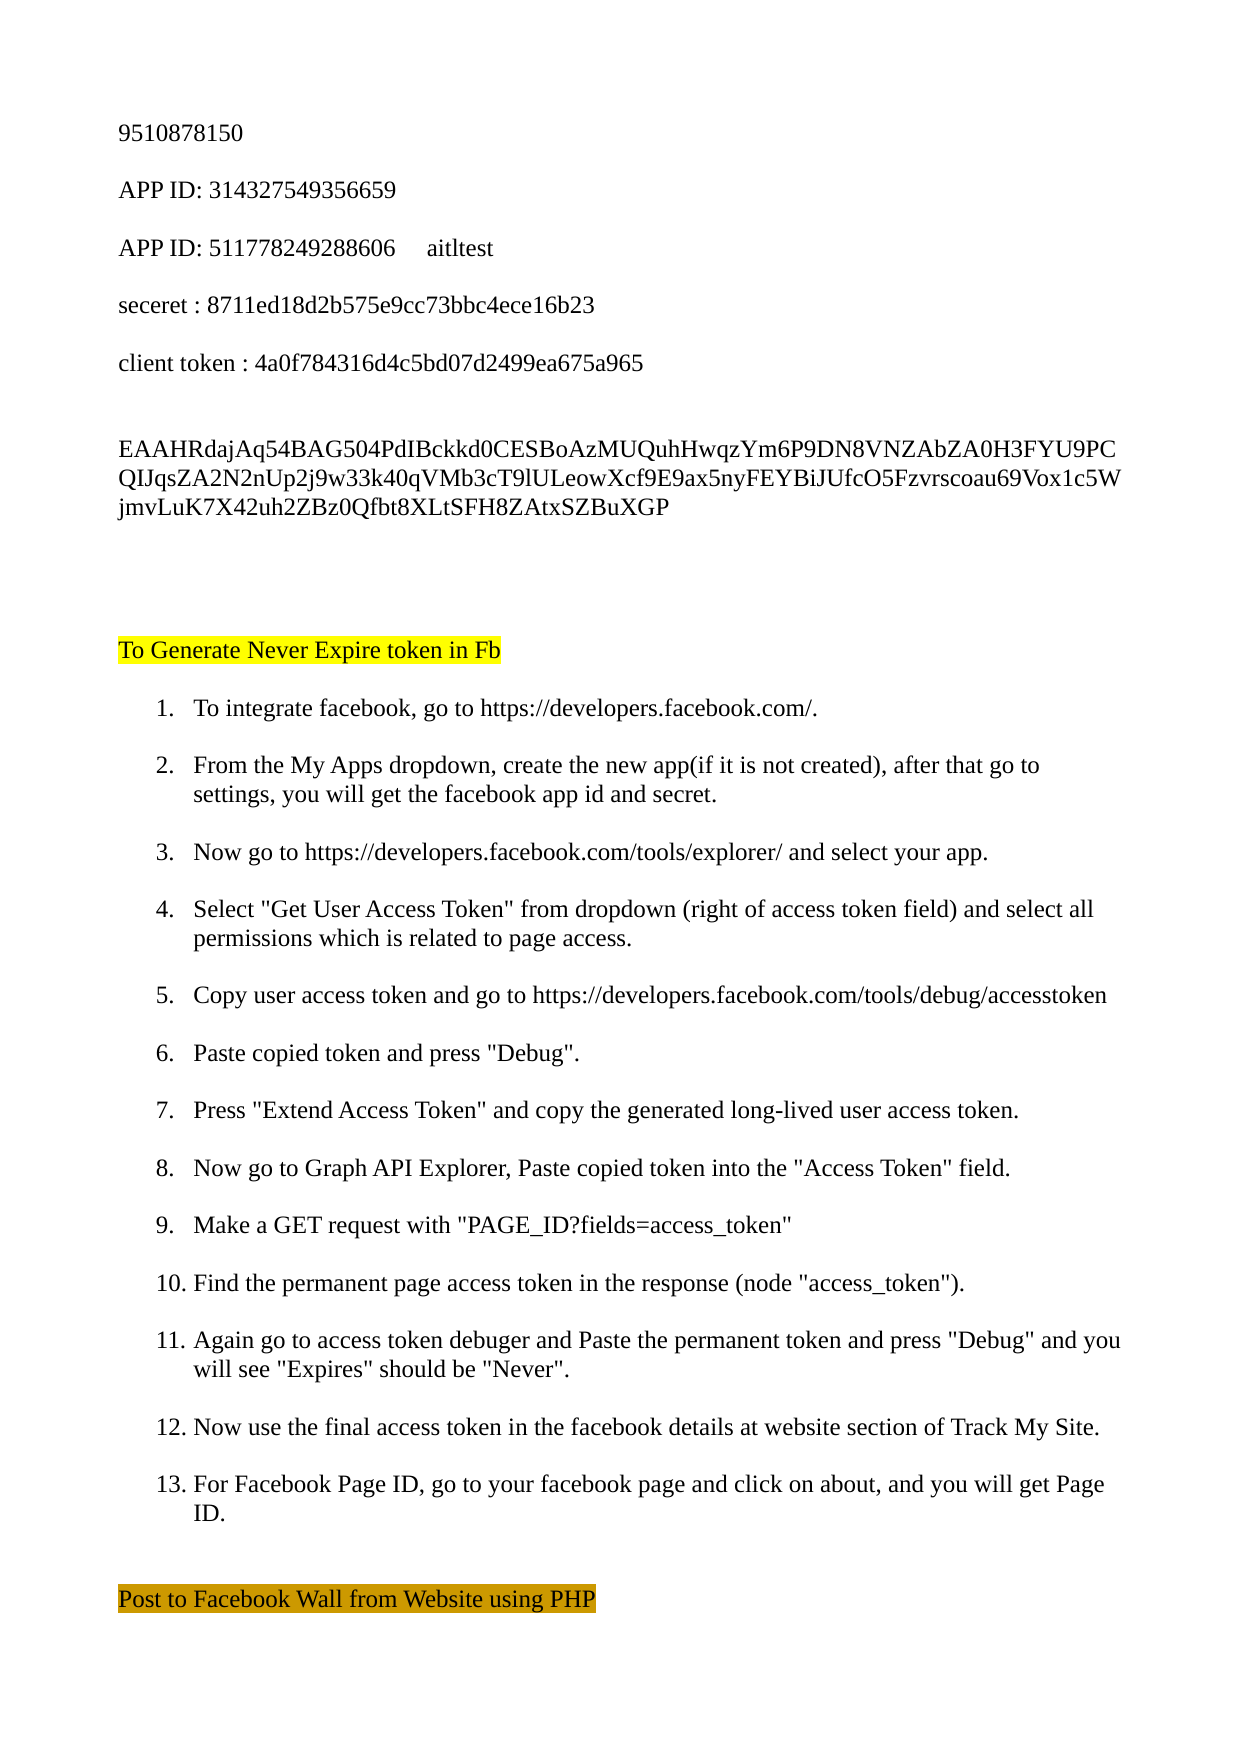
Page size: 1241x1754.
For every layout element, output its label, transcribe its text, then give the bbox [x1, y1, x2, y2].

text 9510878150 [118, 118, 1122, 147]
text To Generate Never Expire token in Fb [118, 636, 1122, 664]
text EAAHRdajAq54BAG504PdIBckkd0CESBoAzMUQuhHwqzYm6P9DN8VNZAbZA0H3FYU9PCQIJqsZA2N2nUp2j9w33k40qVMb3cT9lULeowXcf9E9ax5nyFEYBiJUfcO5Fzvrscoau69Vox1c5WjmvLuK7X42uh2ZBz0Qfbt8XLtSFH8ZAtxSZBuXGP [118, 434, 1122, 521]
list Copy user access token and go to https://developers.facebook.com/tools/debug/accesstoken [156, 981, 1122, 1009]
list From the My Apps dropdown, create the new app(if it is not created), after that go to settings, you will get the facebook app id and secret. [156, 751, 1122, 808]
list Now use the final access token in the facebook details at website section of Track My Site. [156, 1412, 1122, 1441]
list Select "Get User Access Token" from dropdown (right of access token field) and select all permissions which is related to page access. [156, 894, 1122, 952]
text APP ID: 511778249288606 aitltest [118, 233, 1122, 262]
text client token : 4a0f784316d4c5bd07d2499ea675a965 [118, 348, 1122, 377]
text Post to Facebook Wall from Website using PHP [118, 1584, 1122, 1613]
list Now go to Graph API Explorer, Paste copied token into the "Access Token" field. [156, 1153, 1122, 1182]
list Again go to access token debuger and Paste the permanent token and press "Debug" and you will see "Expires" should be "Never". [156, 1326, 1122, 1383]
list Press "Extend Access Token" and copy the generated long-lived user access token. [156, 1096, 1122, 1124]
list Make a GET request with "PAGE_ID?fields=access_token" [156, 1211, 1122, 1239]
text APP ID: 314327549356659 [118, 176, 1122, 204]
list Now go to https://developers.facebook.com/tools/explorer/ and select your app. [156, 837, 1122, 866]
list For Facebook Page ID, go to your facebook page and click on about, and you will get Page ID. [156, 1469, 1122, 1527]
list Find the permanent page access token in the response (node "access_token"). [156, 1268, 1122, 1297]
text seceret : 8711ed18d2b575e9cc73bbc4ece16b23 [118, 291, 1122, 319]
list Paste copied token and press "Debug". [156, 1038, 1122, 1067]
list To integrate facebook, go to https://developers.facebook.com/. [156, 693, 1122, 722]
